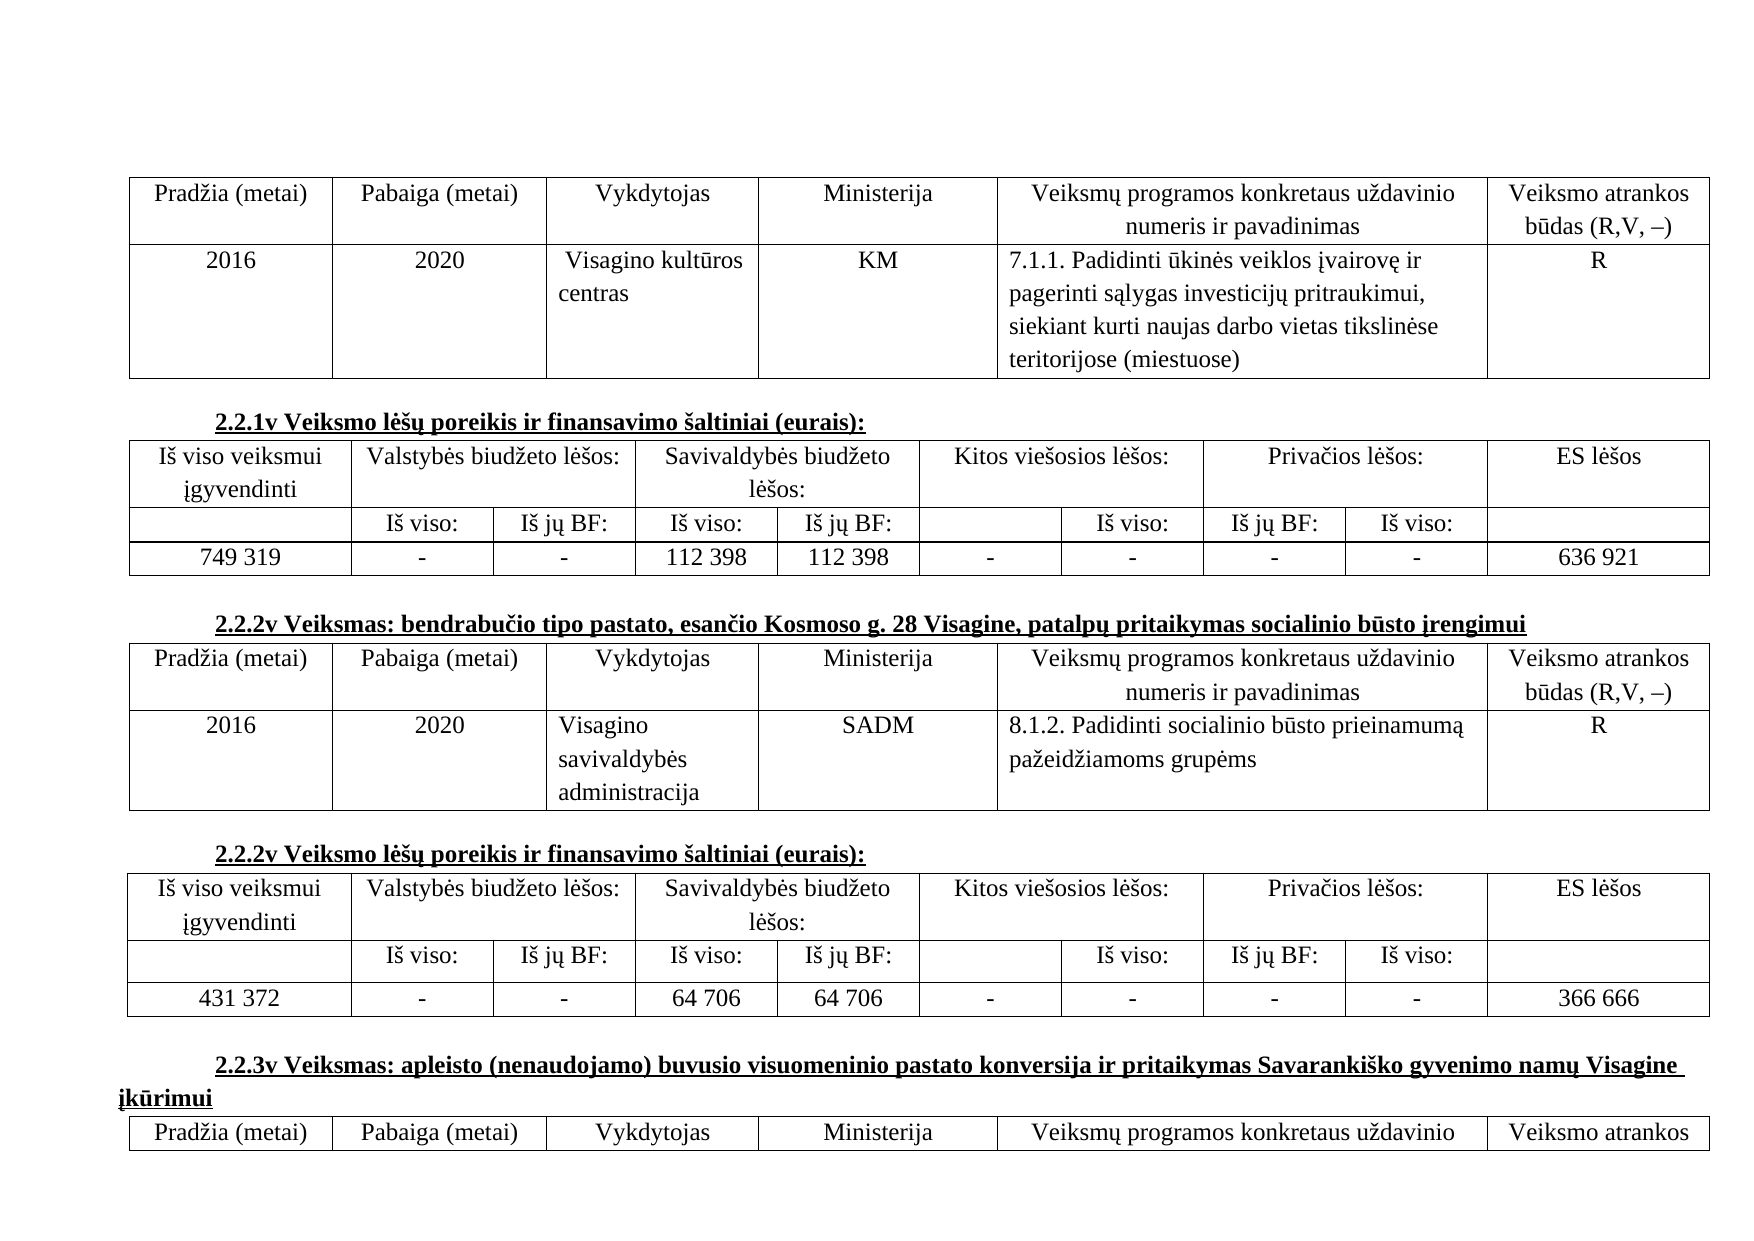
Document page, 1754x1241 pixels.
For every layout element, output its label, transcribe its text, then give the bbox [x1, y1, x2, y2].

table_cell 749 319 [130, 543, 351, 575]
table_header Kitos viešosios lėšos: [920, 874, 1203, 939]
table_header Veiksmo atrankos [1488, 1117, 1709, 1150]
table_header Iš viso veiksmui įgyvendinti [130, 441, 351, 507]
table_cell Iš viso: [352, 508, 493, 541]
table_header Savivaldybės biudžeto lėšos: [636, 874, 919, 939]
table_cell 366 666 [1488, 983, 1709, 1016]
table_cell Visagino savivaldybės administracija [547, 711, 758, 810]
table_cell Iš jų BF: [494, 508, 635, 541]
table_header Veiksmo atrankos būdas (R,V, –) [1488, 644, 1709, 709]
text 2.2.1v Veiksmo lėšų poreikis ir finansavimo šaltiniai (eurais): [118, 407, 1577, 436]
table_cell Iš viso: [636, 941, 777, 982]
table_header Privačios lėšos: [1204, 874, 1487, 939]
table_cell 112 398 [636, 543, 777, 575]
table_cell - [1204, 983, 1345, 1016]
table_cell - [1204, 543, 1345, 575]
table_header Ministerija [759, 1117, 997, 1150]
table_cell 7.1.1. Padidinti ūkinės veiklos įvairovę ir pagerinti sąlygas investicijų pritraukimui, siekiant kurti naujas darbo vietas tikslinėse teritorijose (miestuose) [998, 245, 1487, 377]
table_cell 636 921 [1488, 543, 1709, 575]
table_cell - [920, 983, 1061, 1016]
table_cell Iš jų BF: [778, 941, 919, 982]
table_cell KM [759, 245, 997, 377]
table_cell Iš viso: [1062, 508, 1203, 541]
table_header Pabaiga (metai) [333, 1117, 546, 1150]
table_cell 2020 [333, 711, 546, 810]
table_cell [920, 508, 1061, 541]
table_cell Iš jų BF: [778, 508, 919, 541]
table_header Vykdytojas [547, 1117, 758, 1150]
table_cell Iš viso: [1062, 941, 1203, 982]
table_header Valstybės biudžeto lėšos: [352, 441, 635, 507]
table_cell Iš jų BF: [1204, 508, 1345, 541]
table_cell - [1346, 983, 1487, 1016]
table_header Veiksmų programos konkretaus uždavinio numeris ir pavadinimas [998, 644, 1487, 709]
table_header Ministerija [759, 178, 997, 244]
table_cell 112 398 [778, 543, 919, 575]
table_cell 2016 [130, 711, 332, 810]
text 2.2.3v Veiksmas: apleisto (nenaudojamo) buvusio visuomeninio pastato konversija ir pritaikymas Savarankiško gyvenimo namų Visagine įkūrimui [118, 1050, 1688, 1112]
table_cell Visagino kultūros centras [547, 245, 758, 377]
table_header Pabaiga (metai) [333, 644, 546, 709]
table_cell - [920, 543, 1061, 575]
table_header Pradžia (metai) [130, 178, 332, 244]
table_cell - [494, 543, 635, 575]
table_header Pabaiga (metai) [333, 178, 546, 244]
table_cell Iš jų BF: [494, 941, 635, 982]
table_cell Iš jų BF: [1204, 941, 1345, 982]
table_cell 64 706 [778, 983, 919, 1016]
table_cell Iš viso: [1346, 508, 1487, 541]
table_cell - [1062, 983, 1203, 1016]
table_header Kitos viešosios lėšos: [920, 441, 1203, 507]
table_cell 2016 [130, 245, 332, 377]
table_cell - [1346, 543, 1487, 575]
table_cell [920, 941, 1061, 982]
table_cell 64 706 [636, 983, 777, 1016]
table_cell - [352, 543, 493, 575]
table_cell [130, 508, 351, 541]
table_header Valstybės biudžeto lėšos: [352, 874, 635, 939]
table_header Ministerija [759, 644, 997, 709]
table_header Privačios lėšos: [1204, 441, 1487, 507]
table_header ES lėšos [1488, 441, 1709, 507]
table_header Vykdytojas [547, 178, 758, 244]
table_cell [1488, 941, 1709, 982]
table_cell R [1488, 711, 1709, 810]
table_cell - [494, 983, 635, 1016]
table_cell 2020 [333, 245, 546, 377]
table_cell SADM [759, 711, 997, 810]
table_cell 431 372 [128, 983, 351, 1016]
table_header Pradžia (metai) [130, 1117, 332, 1150]
table_cell [1488, 508, 1709, 541]
table_cell Iš viso: [1346, 941, 1487, 982]
table_cell Iš viso: [636, 508, 777, 541]
table_header Veiksmo atrankos būdas (R,V, –) [1488, 178, 1709, 244]
table_header Veiksmų programos konkretaus uždavinio [998, 1117, 1487, 1150]
text 2.2.2v Veiksmas: bendrabučio tipo pastato, esančio Kosmoso g. 28 Visagine, patalpų pritaikymas socialinio būsto įrengimui [118, 609, 1688, 638]
text 2.2.2v Veiksmo lėšų poreikis ir finansavimo šaltiniai (eurais): [118, 839, 1577, 868]
table_header ES lėšos [1488, 874, 1709, 939]
table_cell 8.1.2. Padidinti socialinio būsto prieinamumą pažeidžiamoms grupėms [998, 711, 1487, 810]
table_cell R [1488, 245, 1709, 377]
table_header Veiksmų programos konkretaus uždavinio numeris ir pavadinimas [998, 178, 1487, 244]
table_cell Iš viso: [352, 941, 493, 982]
table_header Vykdytojas [547, 644, 758, 709]
table_header Iš viso veiksmui įgyvendinti [128, 874, 351, 939]
table_cell - [1062, 543, 1203, 575]
table_cell - [352, 983, 493, 1016]
table_header Pradžia (metai) [130, 644, 332, 709]
table_header Savivaldybės biudžeto lėšos: [636, 441, 919, 507]
table_cell [128, 941, 351, 982]
